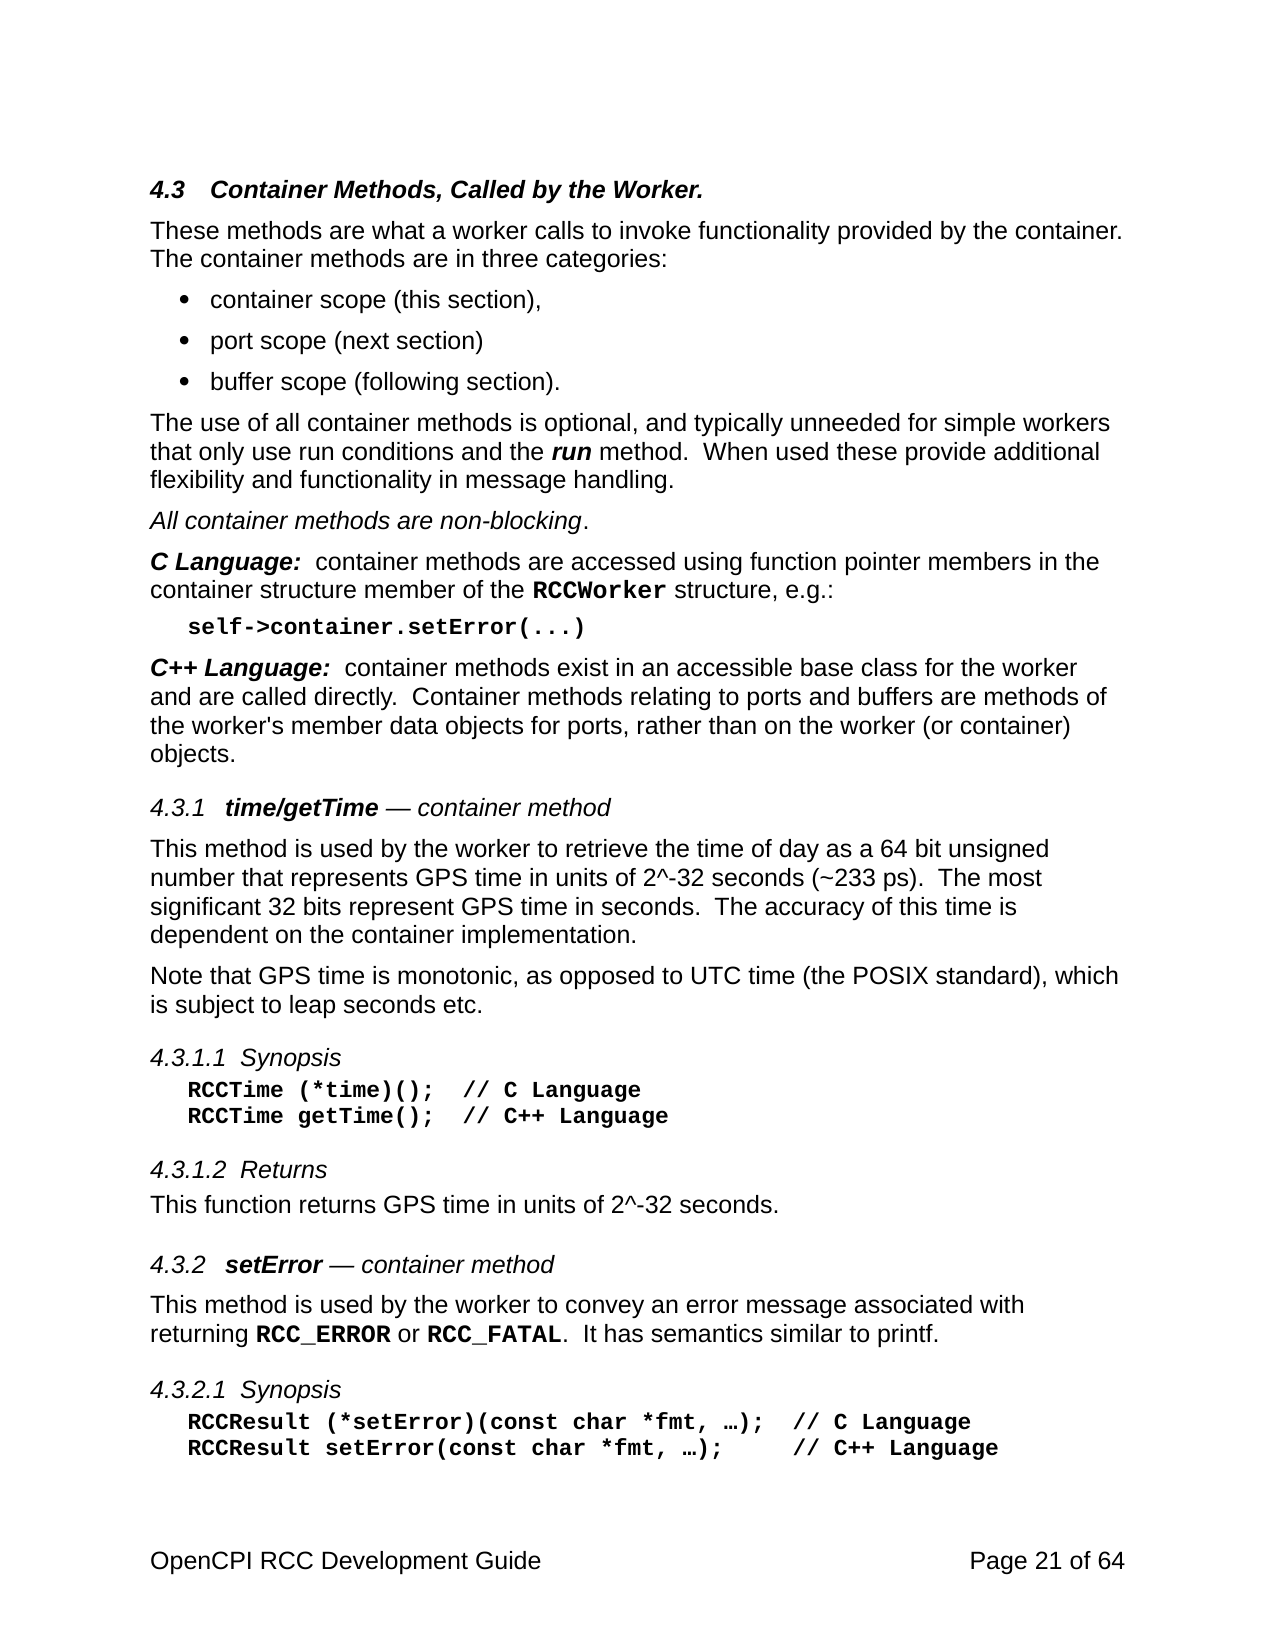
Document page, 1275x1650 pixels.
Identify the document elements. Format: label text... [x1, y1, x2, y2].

text This method is used by the worker to retrieve the time of day as a 64 bit unsigned number that represents GPS time in units of 2^-32 seconds (~233 ps). The most significant 32 bits represent GPS time in seconds. The accuracy of this time is dependent on the container implementation. [150, 834, 1125, 949]
subtitle Synopsis [150, 1375, 1125, 1404]
text The use of all container methods is optional, and typically unneeded for simple workers that only use run conditions and the run method. When used these provide additional flexibility and functionality in message handling. [150, 408, 1125, 494]
text C Language: container methods are accessed using function pointer members in the container structure member of the RCCWorker structure, e.g.: [150, 547, 1125, 606]
text These methods are what a worker calls to invoke functionality provided by the container. The container methods are in three categories: [150, 216, 1125, 273]
subtitle Returns [150, 1155, 1125, 1184]
text RCCTime (*time)(); // C Language RCCTime getTime(); // C++ Language [187, 1078, 1125, 1130]
text C++ Language: container methods exist in an accessible base class for the worker and are called directly. Container methods relating to ports and buffers are methods of the worker's member data objects for ports, rather than on the worker (or container) objects. [150, 653, 1125, 768]
list port scope (next section) [180, 326, 1125, 355]
text All container methods are non-blocking. [150, 506, 1125, 535]
text Note that GPS time is monotonic, as opposed to UTC time (the POSIX standard), which is subject to leap seconds etc. [150, 961, 1125, 1018]
text This function returns GPS time in units of 2^-32 seconds. [150, 1190, 1125, 1219]
text RCCResult (*setError)(const char *fmt, …); // C Language RCCResult setError(const char *fmt, …); // C++ Language [187, 1410, 1125, 1462]
subtitle setError — container method [150, 1250, 1125, 1278]
subtitle Synopsis [150, 1043, 1125, 1072]
text This method is used by the worker to convey an error message associated with returning RCC_ERROR or RCC_FATAL. It has semantics similar to printf. [150, 1291, 1125, 1350]
list buffer scope (following section). [180, 367, 1125, 396]
list container scope (this section), [180, 285, 1125, 314]
text self->container.setError(...) [187, 615, 1125, 641]
subtitle Container Methods, Called by the Worker. [150, 175, 1125, 204]
subtitle time/getTime — container method [150, 793, 1125, 822]
